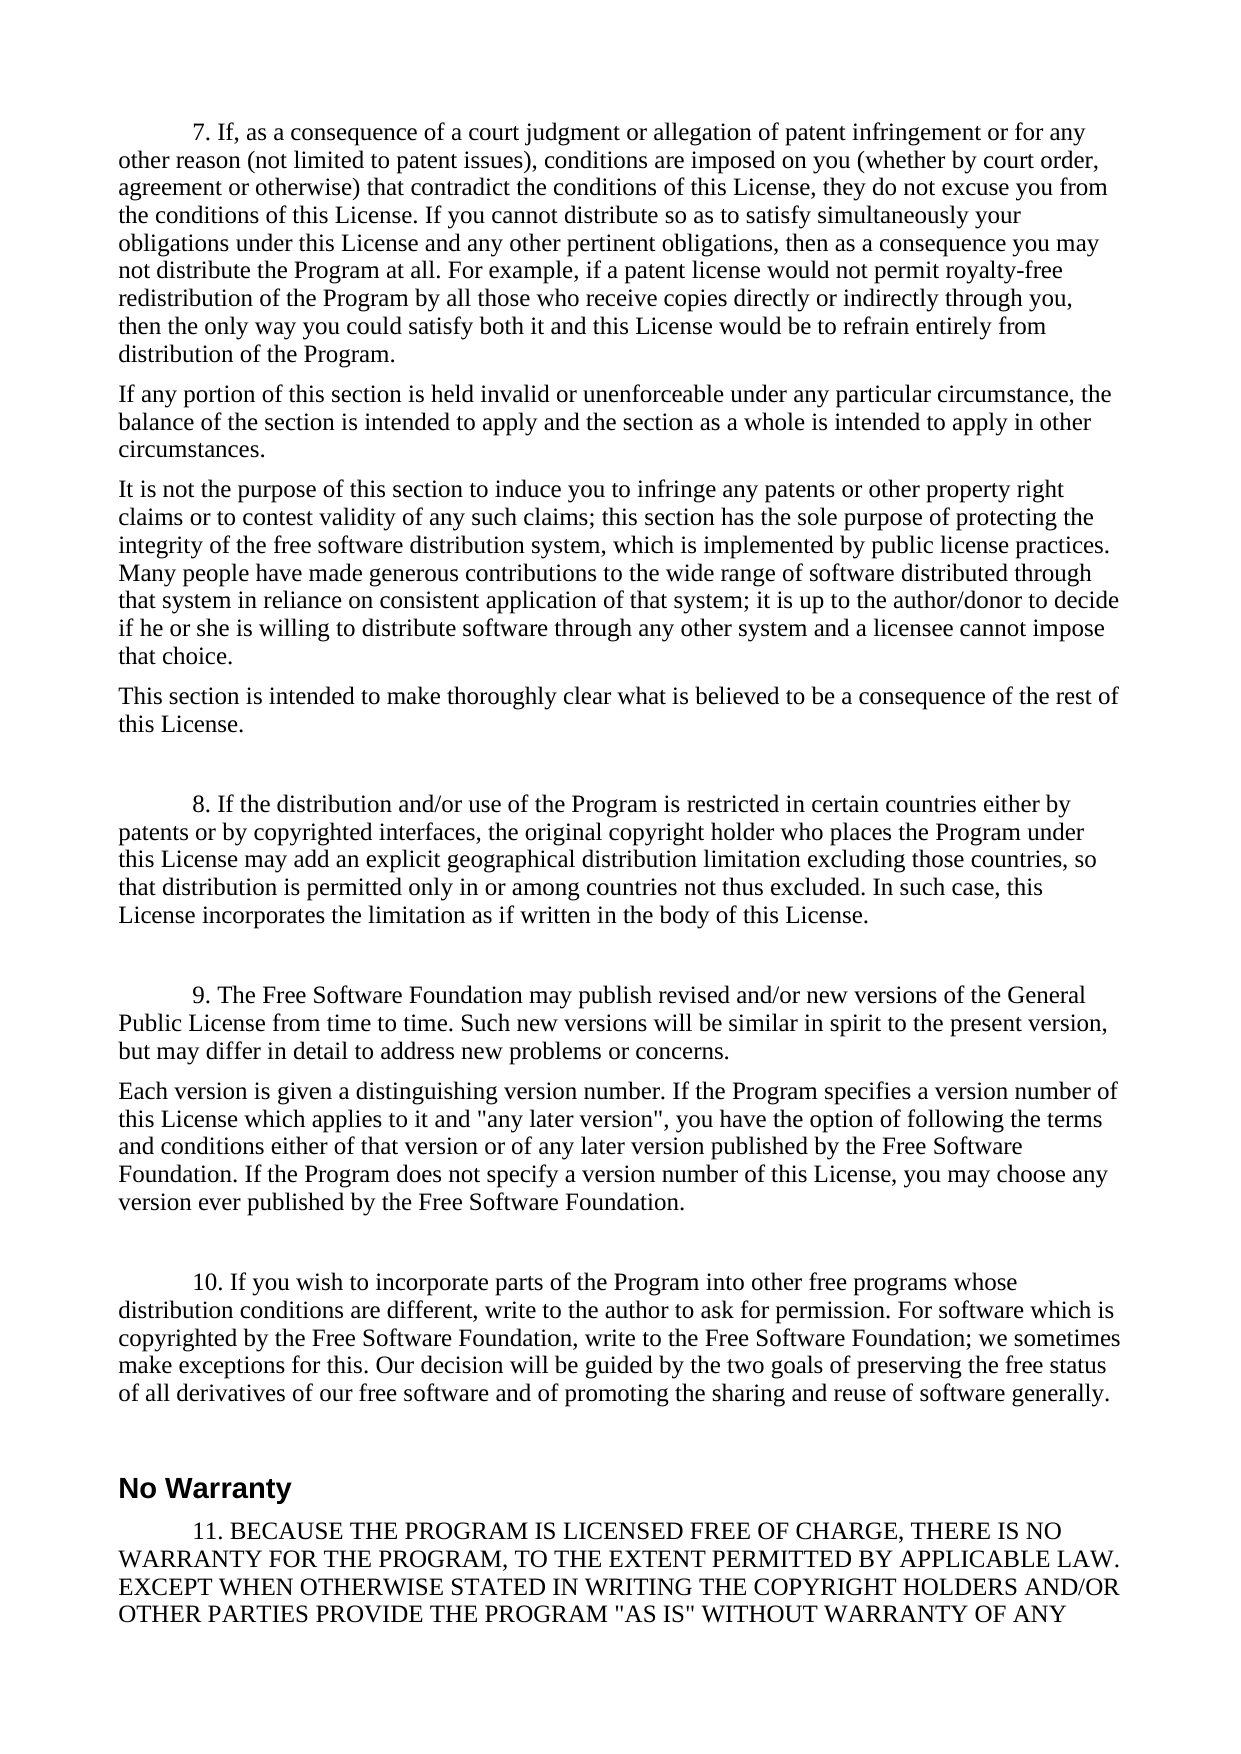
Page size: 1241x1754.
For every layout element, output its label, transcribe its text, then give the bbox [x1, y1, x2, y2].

subtitle No Warranty [118, 1472, 1122, 1505]
text 7. If, as a consequence of a court judgment or allegation of patent infringement or for any other reason (not limited to patent issues), conditions are imposed on you (whether by court order, agreement or otherwise) that contradict the conditions of this License, they do not excuse you from the conditions of this License. If you cannot distribute so as to satisfy simultaneously your obligations under this License and any other pertinent obligations, then as a consequence you may not distribute the Program at all. For example, if a patent license would not permit royalty-free redistribution of the Program by all those who receive copies directly or indirectly through you, then the only way you could satisfy both it and this License would be to refrain entirely from distribution of the Program. [118, 118, 1122, 367]
text 11. BECAUSE THE PROGRAM IS LICENSED FREE OF CHARGE, THERE IS NO WARRANTY FOR THE PROGRAM, TO THE EXTENT PERMITTED BY APPLICABLE LAW. EXCEPT WHEN OTHERWISE STATED IN WRITING THE COPYRIGHT HOLDERS AND/OR OTHER PARTIES PROVIDE THE PROGRAM "AS IS" WITHOUT WARRANTY OF ANY [118, 1517, 1122, 1628]
text If any portion of this section is held invalid or unenforceable under any particular circumstance, the balance of the section is intended to apply and the section as a whole is intended to apply in other circumstances. [118, 380, 1122, 463]
text 8. If the distribution and/or use of the Program is restricted in certain countries either by patents or by copyrighted interfaces, the original copyright holder who places the Program under this License may add an explicit geographical distribution limitation excluding those countries, so that distribution is permitted only in or among countries not thus excluded. In such case, this License incorporates the limitation as if written in the body of this License. [118, 790, 1122, 929]
text 10. If you wish to incorporate parts of the Program into other free programs whose distribution conditions are different, write to the author to ask for permission. For software which is copyrighted by the Free Software Foundation, write to the Free Software Foundation; we sometimes make exceptions for this. Our decision will be guided by the two goals of preserving the free status of all derivatives of our free software and of promoting the sharing and reuse of software generally. [118, 1268, 1122, 1407]
text This section is intended to make thoroughly clear what is believed to be a consequence of the rest of this License. [118, 682, 1122, 737]
text Each version is given a distinguishing version number. If the Program specifies a version number of this License which applies to it and "any later version", you have the option of following the terms and conditions either of that version or of any later version published by the Free Software Foundation. If the Program does not specify a version number of this License, you may choose any version ever published by the Free Software Foundation. [118, 1077, 1122, 1216]
text 9. The Free Software Foundation may publish revised and/or new versions of the General Public License from time to time. Such new versions will be similar in spirit to the present version, but may differ in detail to address new problems or concerns. [118, 981, 1122, 1064]
text It is not the purpose of this section to induce you to infringe any patents or other property right claims or to contest validity of any such claims; this section has the sole purpose of protecting the integrity of the free software distribution system, which is implemented by public license practices. Many people have made generous contributions to the wide range of software distributed through that system in reliance on consistent application of that system; it is up to the author/donor to decide if he or she is willing to distribute software through any other system and a licensee cannot impose that choice. [118, 476, 1122, 669]
